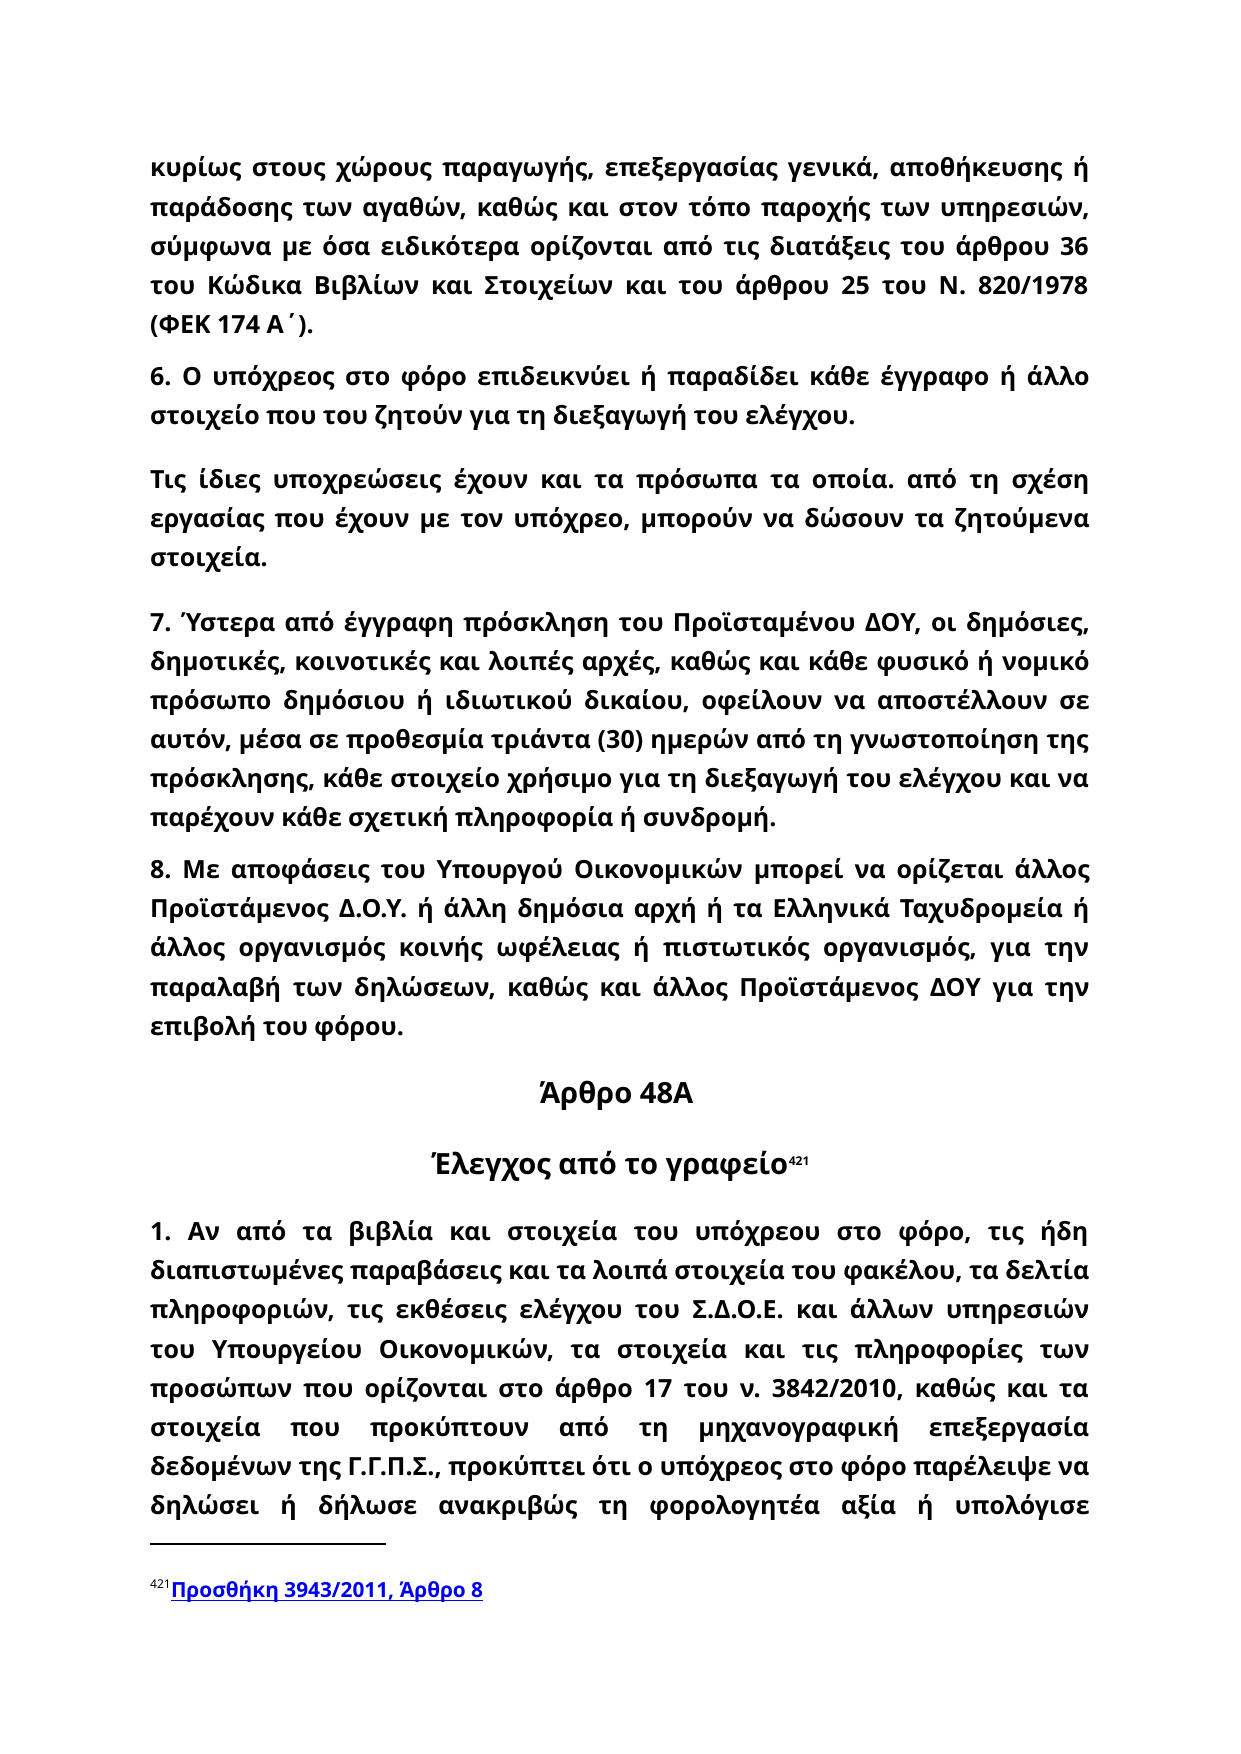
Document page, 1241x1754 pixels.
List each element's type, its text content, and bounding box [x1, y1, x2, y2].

text κυρίως στους χώρους παραγωγής, επεξεργασίας γενικά, αποθήκευσης ή παράδοσης των αγαθών, καθώς και στον τόπο παροχής των υπηρεσιών, σύμφωνα με όσα ειδικότερα ορίζονται από τις διατάξεις του άρθρου 36 του Κώδικα Βιβλίων και Στοιχείων και του άρθρου 25 του Ν. 820/1978 (ΦΕΚ 174 Α΄). [150, 150, 1090, 341]
text Προσθήκη 3943/2011, Άρθρο 8 [150, 1576, 1090, 1604]
text 7. Ύστερα από έγγραφη πρόσκληση του Προϊσταμένου ΔΟΥ, οι δημόσιες, δημοτικές, κοινοτικές και λοιπές αρχές, καθώς και κάθε φυσικό ή νομικό πρόσωπο δημόσιου ή ιδιωτικού δικαίου, οφείλουν να αποστέλλουν σε αυτόν, μέσα σε προθεσμία τριάντα (30) ημερών από τη γνωστοποίηση της πρόσκλησης, κάθε στοιχείο χρήσιμο για τη διεξαγωγή του ελέγχου και να παρέχουν κάθε σχετική πληροφορία ή συνδρομή. [150, 604, 1090, 834]
text 8. Με αποφάσεις του Υπουργού Οικονομικών μπορεί να ορίζεται άλλος Προϊστάμενος Δ.Ο.Υ. ή άλλη δημόσια αρχή ή τα Ελληνικά Ταχυδρομεία ή άλλος οργανισμός κοινής ωφέλειας ή πιστωτικός οργανισμός, για την παραλαβή των δηλώσεων, καθώς και άλλος Προϊστάμενος ΔΟΥ για την επιβολή του φόρου. [150, 852, 1090, 1042]
text Τις ίδιες υποχρεώσεις έχουν και τα πρόσωπα τα οποία. από τη σχέση εργασίας που έχουν με τον υπόχρεο, μπορούν να δώσουν τα ζητούμενα στοιχεία. [150, 462, 1090, 574]
text 6. Ο υπόχρεος στο φόρο επιδεικνύει ή παραδίδει κάθε έγγραφο ή άλλο στοιχείο που του ζητούν για τη διεξαγωγή του ελέγχου. [150, 358, 1090, 432]
subtitle Άρθρο 48Α [150, 1072, 1090, 1112]
text 1. Αν από τα βιβλία και στοιχεία του υπόχρεου στο φόρο, τις ήδη διαπιστωμένες παραβάσεις και τα λοιπά στοιχεία του φακέλου, τα δελτία πληροφοριών, τις εκθέσεις ελέγχου του Σ.Δ.Ο.Ε. και άλλων υπηρεσιών του Υπουργείου Οικονομικών, τα στοιχεία και τις πληροφορίες των προσώπων που ορίζονται στο άρθρο 17 του ν. 3842/2010, καθώς και τα στοιχεία που προκύπτουν από τη μηχανογραφική επεξεργασία δεδομένων της Γ.Γ.Π.Σ., προκύπτει ότι ο υπόχρεος στο φόρο παρέλειψε να δηλώσει ή δήλωσε ανακριβώς τη φορολογητέα αξία ή υπολόγισε [150, 1214, 1090, 1522]
subtitle Έλεγχος από το γραφείο [150, 1143, 1090, 1183]
